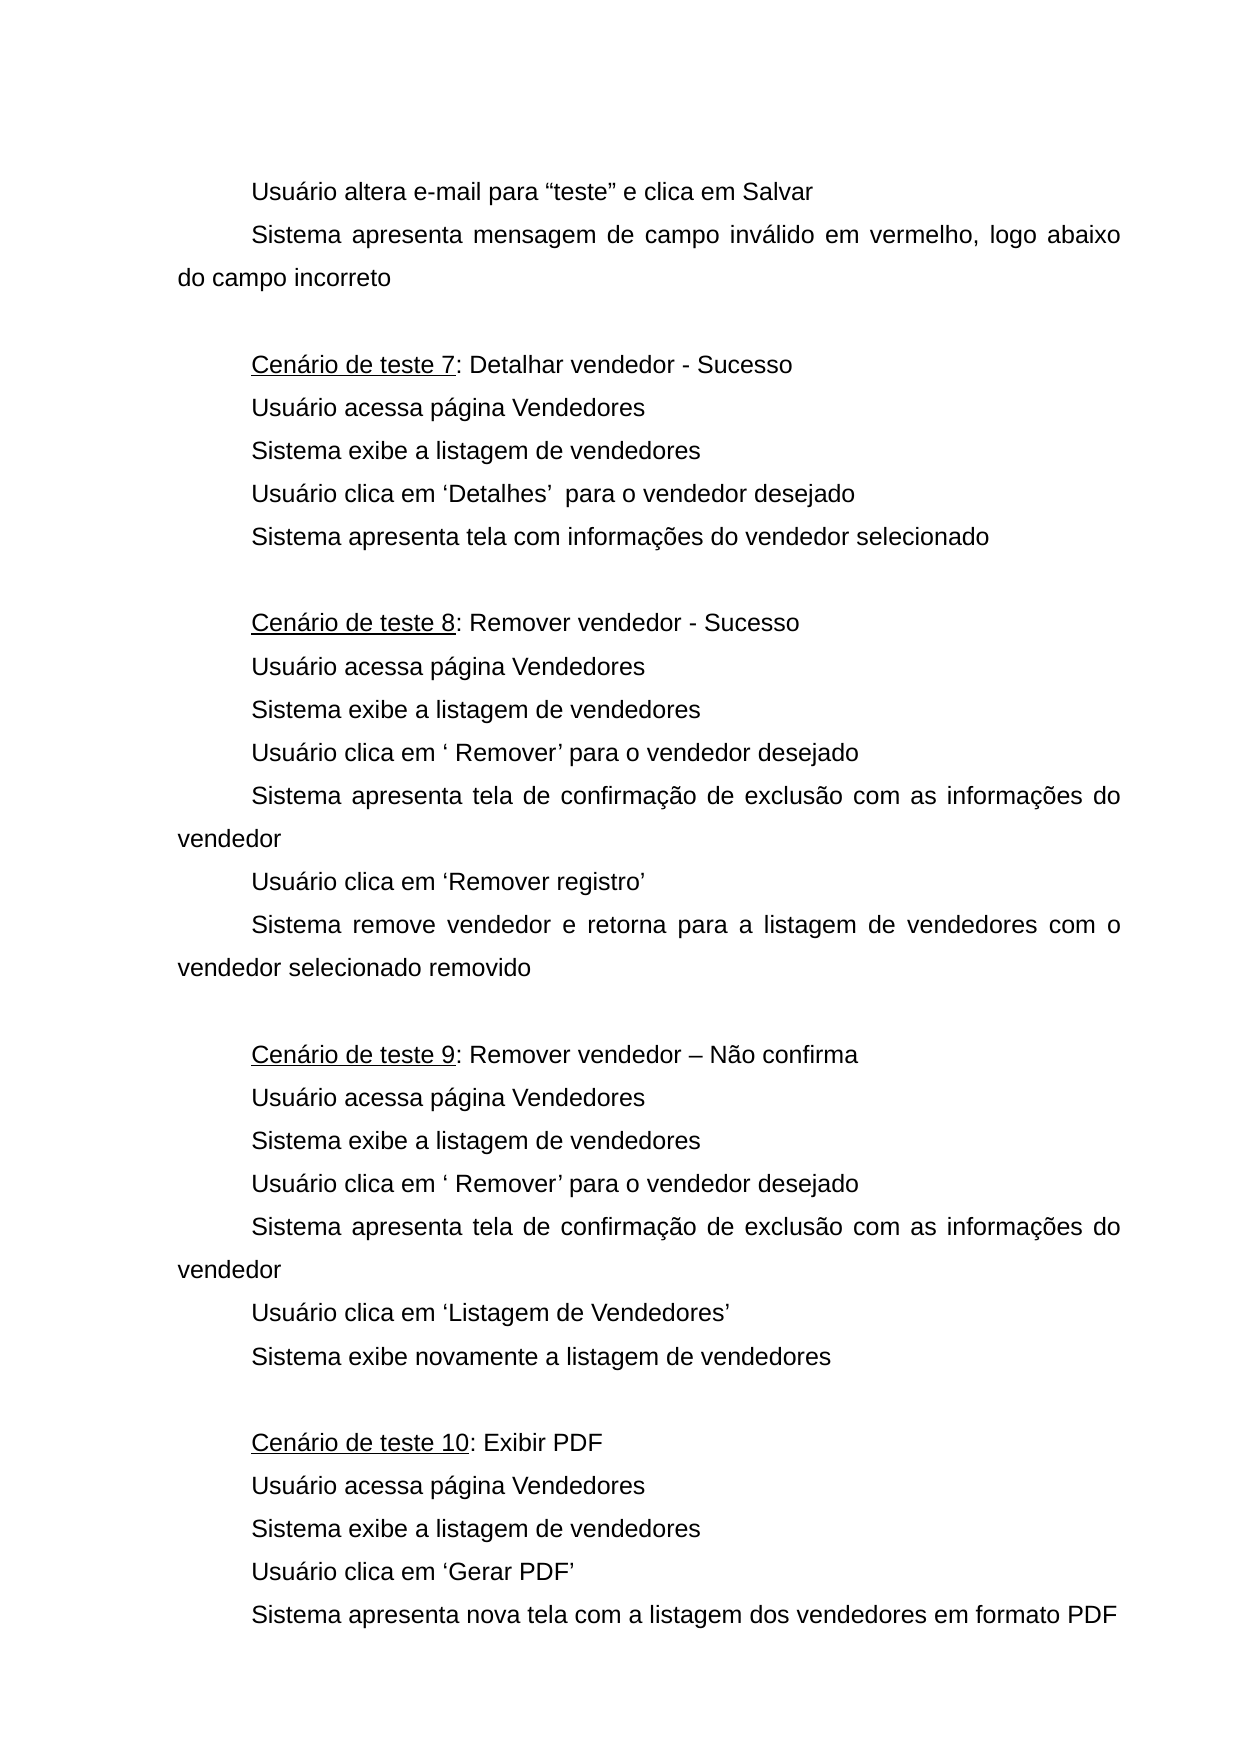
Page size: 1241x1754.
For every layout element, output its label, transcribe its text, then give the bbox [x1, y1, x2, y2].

text Usuário clica em ‘Listagem de Vendedores’ [177, 1298, 1122, 1327]
text Sistema exibe a listagem de vendedores [177, 436, 1122, 465]
text Usuário clica em ‘Remover registro’ [177, 867, 1122, 896]
text Sistema exibe a listagem de vendedores [177, 695, 1122, 723]
text Cenário de teste 8: Remover vendedor - Sucesso [177, 608, 1122, 637]
text Cenário de teste 9: Remover vendedor – Não confirma [177, 1040, 1122, 1068]
text Usuário clica em ‘ Remover’ para o vendedor desejado [177, 1169, 1122, 1198]
text Usuário acessa página Vendedores [177, 1471, 1122, 1500]
text Usuário altera e-mail para “teste” e clica em Salvar [177, 177, 1122, 206]
text Sistema exibe novamente a listagem de vendedores [177, 1342, 1122, 1370]
text Sistema apresenta nova tela com a listagem dos vendedores em formato PDF [177, 1600, 1122, 1629]
text Usuário clica em ‘Gerar PDF’ [177, 1557, 1122, 1586]
text Usuário acessa página Vendedores [177, 652, 1122, 680]
text Usuário acessa página Vendedores [177, 393, 1122, 422]
text Sistema apresenta tela com informações do vendedor selecionado [177, 522, 1122, 551]
text Usuário acessa página Vendedores [177, 1083, 1122, 1112]
text Usuário clica em ‘ Remover’ para o vendedor desejado [177, 738, 1122, 767]
text Sistema remove vendedor e retorna para a listagem de vendedores com o vendedor selecionado removido [177, 910, 1122, 982]
text Cenário de teste 7: Detalhar vendedor - Sucesso [177, 350, 1122, 378]
text Cenário de teste 10: Exibir PDF [177, 1428, 1122, 1457]
text Usuário clica em ‘Detalhes’ para o vendedor desejado [177, 479, 1122, 508]
text Sistema apresenta mensagem de campo inválido em vermelho, logo abaixo do campo incorreto [177, 220, 1122, 292]
text Sistema exibe a listagem de vendedores [177, 1514, 1122, 1543]
text Sistema apresenta tela de confirmação de exclusão com as informações do vendedor [177, 1212, 1122, 1284]
text Sistema exibe a listagem de vendedores [177, 1126, 1122, 1155]
text Sistema apresenta tela de confirmação de exclusão com as informações do vendedor [177, 781, 1122, 853]
